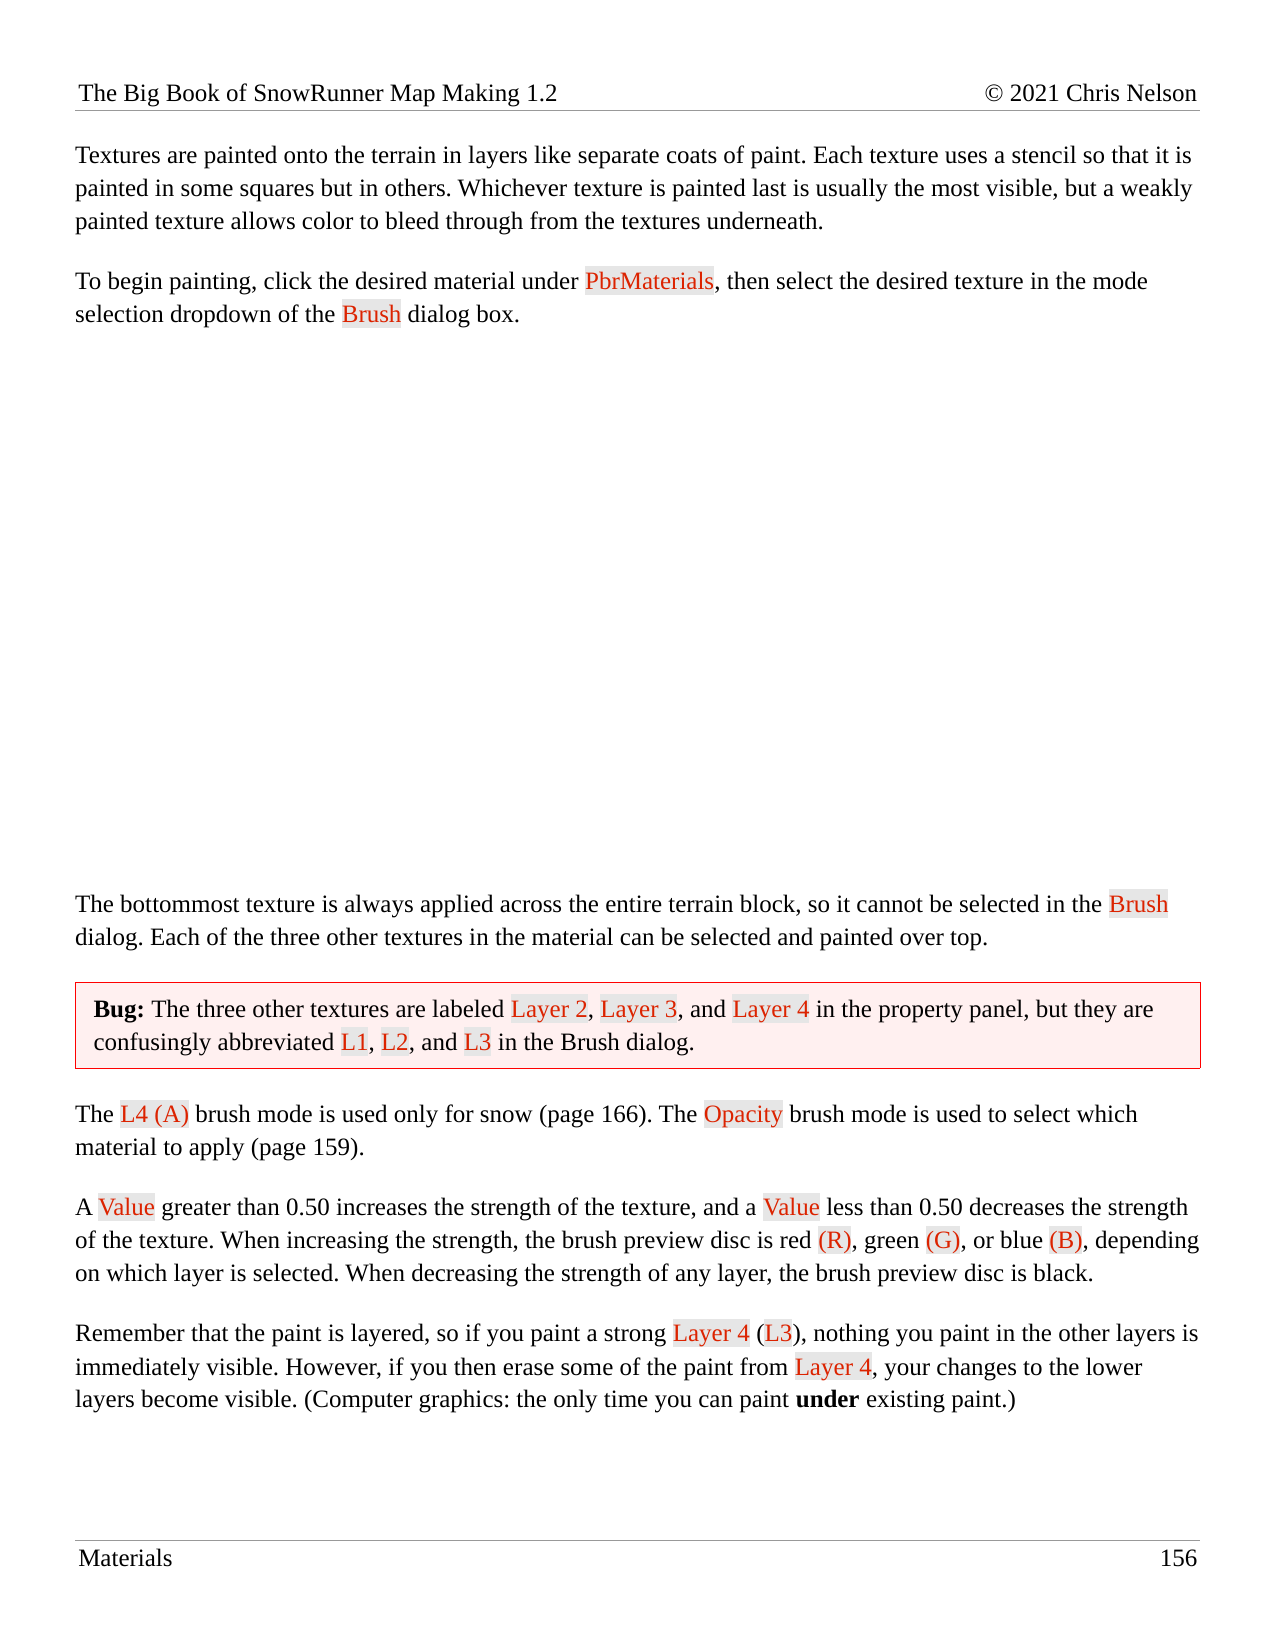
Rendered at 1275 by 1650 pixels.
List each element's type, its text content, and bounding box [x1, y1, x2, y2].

list The three other textures are labeled Layer 2, Layer 3, and Layer 4 in the property panel, but they are confusingly abbreviated L1, L2, and L3 in the Brush dialog. [76, 983, 1200, 1068]
text A Value greater than 0.50 increases the strength of the texture, and a Value less than 0.50 decreases the strength of the texture. When increasing the strength, the brush preview disc is red (R), green (G), or blue (B), depending on which layer is selected. When decreasing the strength of any layer, the brush preview disc is black. [75, 1192, 1200, 1287]
text The bottommost texture is always applied across the entire terrain block, so it cannot be selected in the Brush dialog. Each of the three other textures in the material can be selected and painted over top. [75, 889, 1200, 951]
text The L4 (A) brush mode is used only for snow (page 166). The Opacity brush mode is used to select which material to apply (page 159). [75, 1099, 1200, 1161]
text Remember that the paint is layered, so if you paint a strong Layer 4 (L3), nothing you paint in the other layers is immediately visible. However, if you then erase some of the paint from Layer 4, your changes to the lower layers become visible. (Computer graphics: the only time you can paint under existing paint.) [75, 1318, 1200, 1413]
text To begin painting, click the desired material under PbrMaterials, then select the desired texture in the mode selection dropdown of the Brush dialog box. [75, 266, 1200, 328]
text Textures are painted onto the terrain in layers like separate coats of paint. Each texture uses a stencil so that it is painted in some squares but in others. Whichever texture is painted last is usually the most visible, but a weakly painted texture allows color to bleed through from the textures underneath. [75, 140, 1200, 235]
